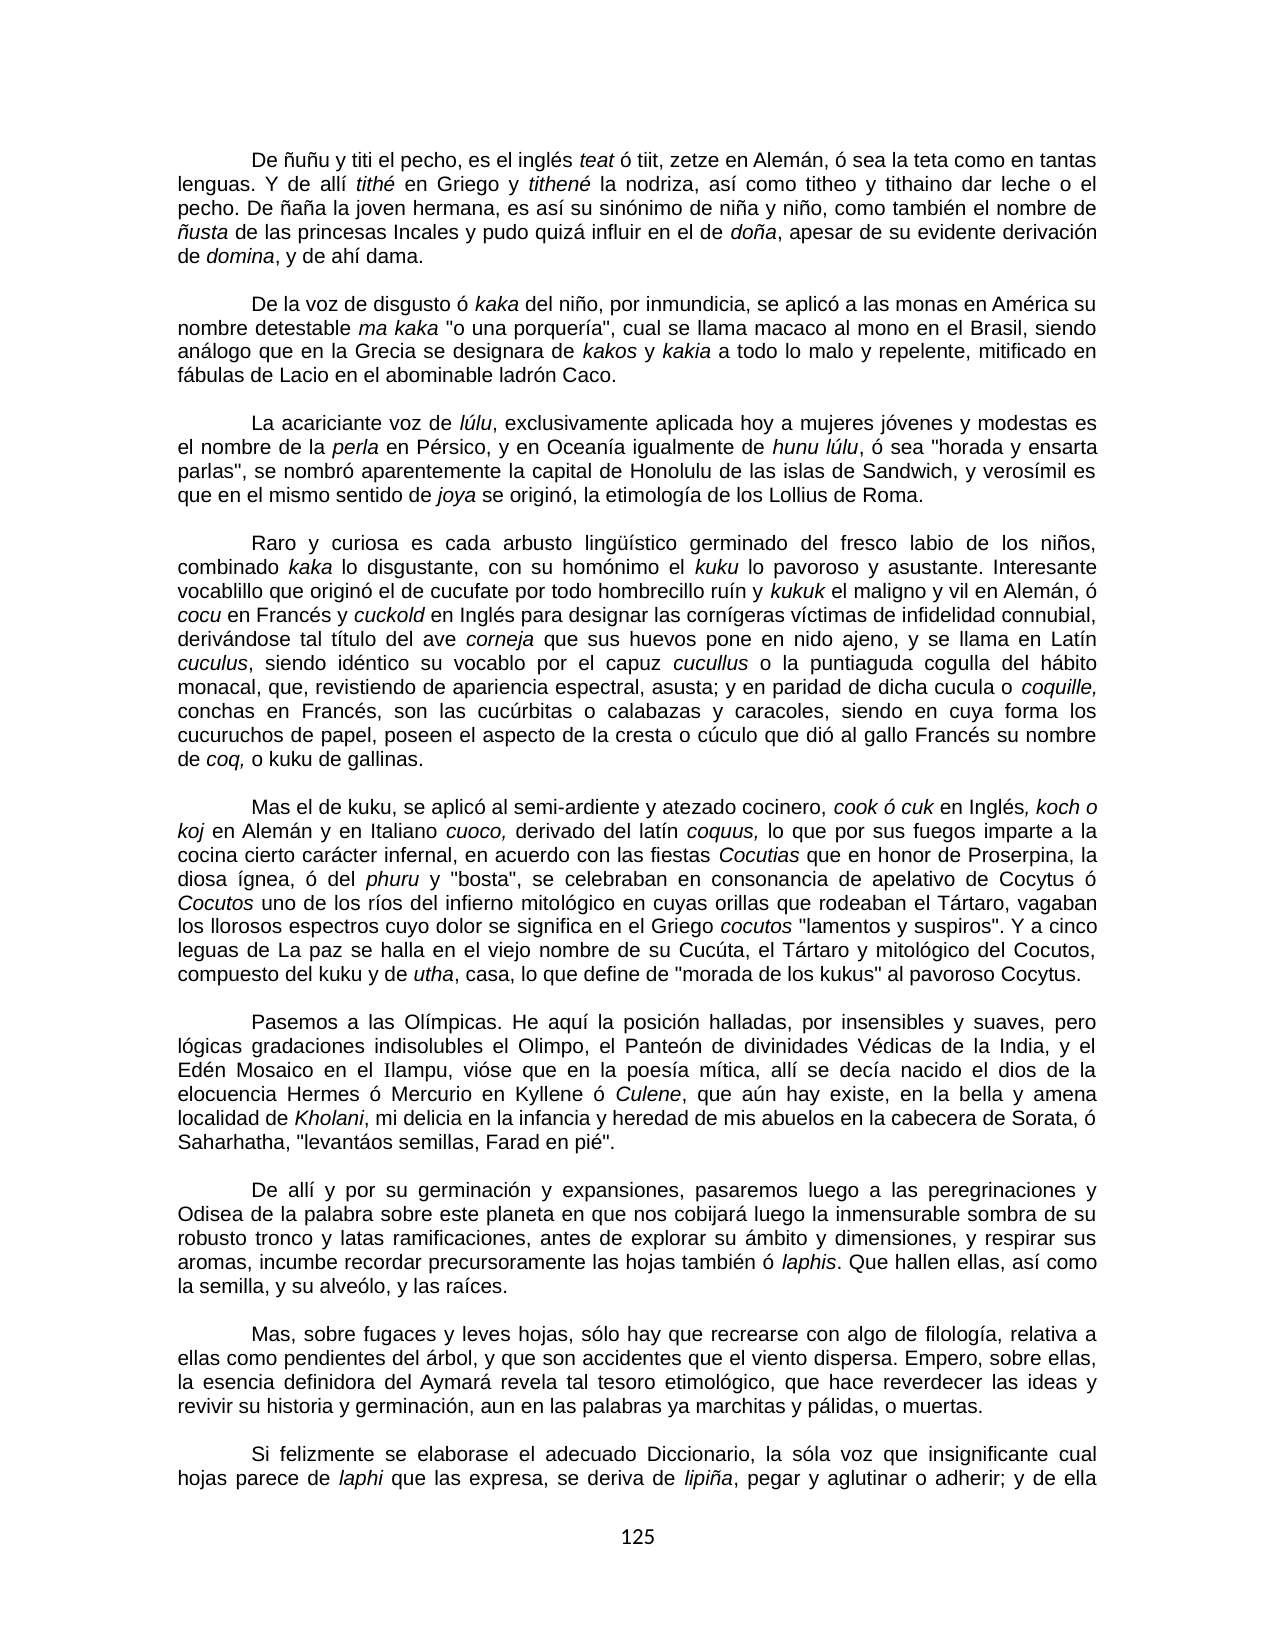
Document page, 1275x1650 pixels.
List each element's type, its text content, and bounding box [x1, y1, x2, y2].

text La acariciante voz de lúlu, exclusivamente aplicada hoy a mujeres jóvenes y modestas es el nombre de la perla en Pérsico, y en Oceanía igualmente de hunu lúlu, ó sea "horada y ensarta parlas", se nombró aparentemente la capital de Honolulu de las islas de Sandwich, y verosímil es que en el mismo sentido de joya se originó, la etimología de los Lollius de Roma. [177, 411, 1098, 507]
text Mas, sobre fugaces y leves hojas, sólo hay que recrearse con algo de filología, relativa a ellas como pendientes del árbol, y que son accidentes que el viento dispersa. Empero, sobre ellas, la esencia definidora del Aymará revela tal tesoro etimológico, que hace reverdecer las ideas y revivir su historia y germinación, aun en las palabras ya marchitas y pálidas, o muertas. [177, 1322, 1098, 1418]
text De allí y por su germinación y expansiones, pasaremos luego a las peregrinaciones y Odisea de la palabra sobre este planeta en que nos cobijará luego la inmensurable sombra de su robusto tronco y latas ramificaciones, antes de explorar su ámbito y dimensiones, y respirar sus aromas, incumbe recordar precursoramente las hojas también ó laphis. Que hallen ellas, así como la semilla, y su alveólo, y las raíces. [177, 1178, 1098, 1298]
text Pasemos a las Olímpicas. He aquí la posición halladas, por insensibles y suaves, pero lógicas gradaciones indisolubles el Olimpo, el Panteón de divinidades Védicas de la India, y el Edén Mosaico en el Ilampu, vióse que en la poesía mítica, allí se decía nacido el dios de la elocuencia Hermes ó Mercurio en Kyllene ó Culene, que aún hay existe, en la bella y amena localidad de Kholani, mi delicia en la infancia y heredad de mis abuelos en la cabecera de Sorata, ó Saharhatha, "levantáos semillas, Farad en pié". [177, 1010, 1098, 1154]
text Mas el de kuku, se aplicó al semi-ardiente y atezado cocinero, cook ó cuk en Inglés, koch o koj en Alemán y en Italiano cuoco, derivado del latín coquus, lo que por sus fuegos imparte a la cocina cierto carácter infernal, en acuerdo con las fiestas Cocutias que en honor de Proserpina, la diosa ígnea, ó del phuru y "bosta", se celebraban en consonancia de apelativo de Cocytus ó Cocutos uno de los ríos del infierno mitológico en cuyas orillas que rodeaban el Tártaro, vagaban los llorosos espectros cuyo dolor se significa en el Griego cocutos "lamentos y suspiros". Y a cinco leguas de La paz se halla en el viejo nombre de su Cucúta, el Tártaro y mitológico del Cocutos, compuesto del kuku y de utha, casa, lo que define de "morada de los kukus" al pavoroso Cocytus. [177, 794, 1098, 986]
text De la voz de disgusto ó kaka del niño, por inmundicia, se aplicó a las monas en América su nombre detestable ma kaka "o una porquería", cual se llama macaco al mono en el Brasil, siendo análogo que en la Grecia se designara de kakos y kakia a todo lo malo y repelente, mitificado en fábulas de Lacio en el abominable ladrón Caco. [177, 291, 1098, 387]
text Raro y curiosa es cada arbusto lingüístico germinado del fresco labio de los niños, combinado kaka lo disgustante, con su homónimo el kuku lo pavoroso y asustante. Interesante vocablillo que originó el de cucufate por todo hombrecillo ruín y kukuk el maligno y vil en Alemán, ó cocu en Francés y cuckold en Inglés para designar las cornígeras víctimas de infidelidad connubial, derivándose tal título del ave corneja que sus huevos pone en nido ajeno, y se llama en Latín cuculus, siendo idéntico su vocablo por el capuz cucullus o la puntiaguda cogulla del hábito monacal, que, revistiendo de apariencia espectral, asusta; y en paridad de dicha cucula o coquille, conchas en Francés, son las cucúrbitas o calabazas y caracoles, siendo en cuya forma los cucuruchos de papel, poseen el aspecto de la cresta o cúculo que dió al gallo Francés su nombre de coq, o kuku de gallinas. [177, 531, 1098, 771]
text De ñuñu y titi el pecho, es el inglés teat ó tiit, zetze en Alemán, ó sea la teta como en tantas lenguas. Y de allí tithé en Griego y tithené la nodriza, así como titheo y tithaino dar leche o el pecho. De ñaña la joven hermana, es así su sinónimo de niña y niño, como también el nombre de ñusta de las princesas Incales y pudo quizá influir en el de doña, apesar de su evidente derivación de domina, y de ahí dama. [177, 148, 1098, 267]
text Si felizmente se elaborase el adecuado Diccionario, la sóla voz que insignificante cual hojas parece de laphi que las expresa, se deriva de lipiña, pegar y aglutinar o adherir; y de ella [177, 1442, 1098, 1489]
